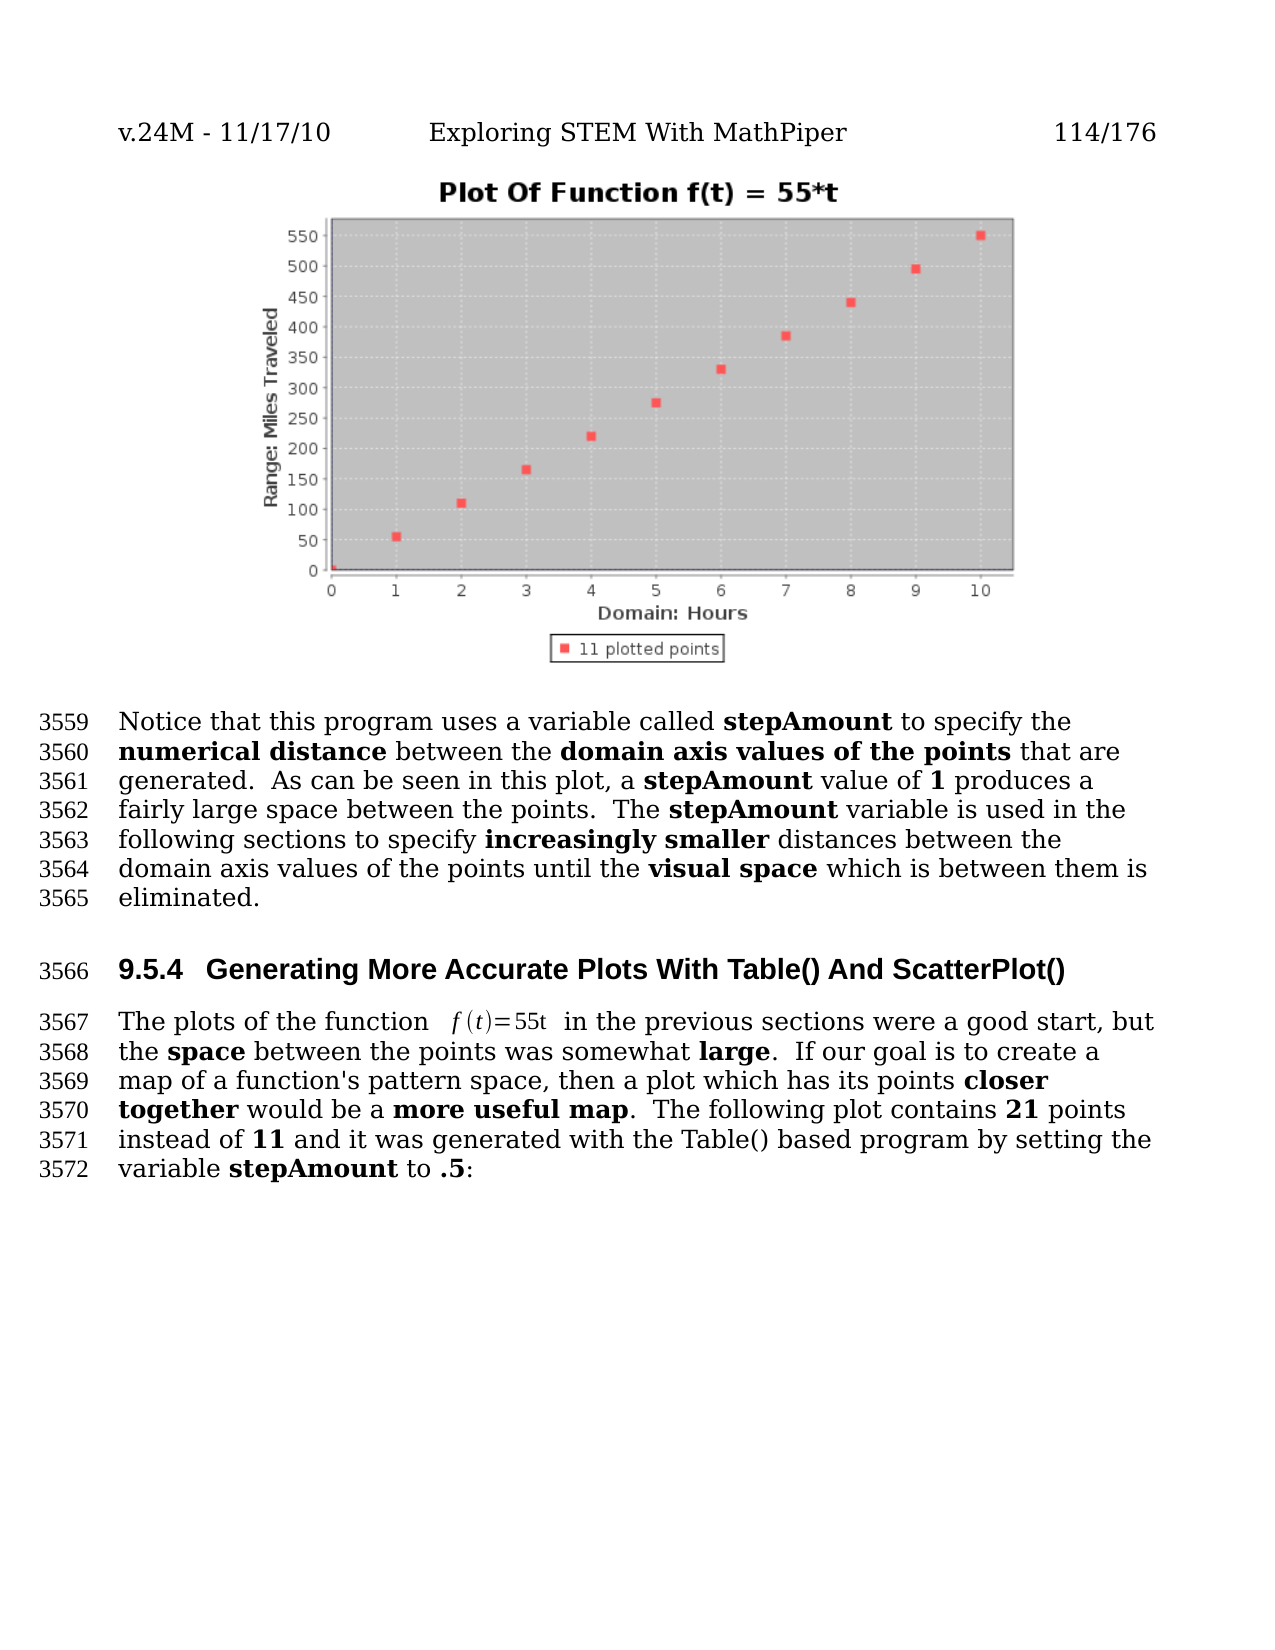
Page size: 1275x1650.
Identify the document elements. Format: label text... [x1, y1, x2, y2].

subtitle Generating More Accurate Plots With Table() And ScatterPlot() [118, 952, 1157, 985]
text Notice that this program uses a variable called stepAmount to specify the numerical distance between the domain axis values of the points that are generated. As can be seen in this plot, a stepAmount value of 1 produces a fairly large space between the points. The stepAmount variable is used in the following sections to specify increasingly smaller distances between the domain axis values of the points until the visual space which is between them is eliminated. [118, 707, 1157, 913]
text The plots of the functionin the previous sections were a good start, but the space between the points was somewhat large. If our goal is to create a map of a function's pattern space, then a plot which has its points closer together would be a more useful map. The following plot contains 21 points instead of 11 and it was generated with the Table() based program by setting the variable stepAmount to .5: [118, 1006, 1157, 1183]
picture [246, 176, 1029, 664]
